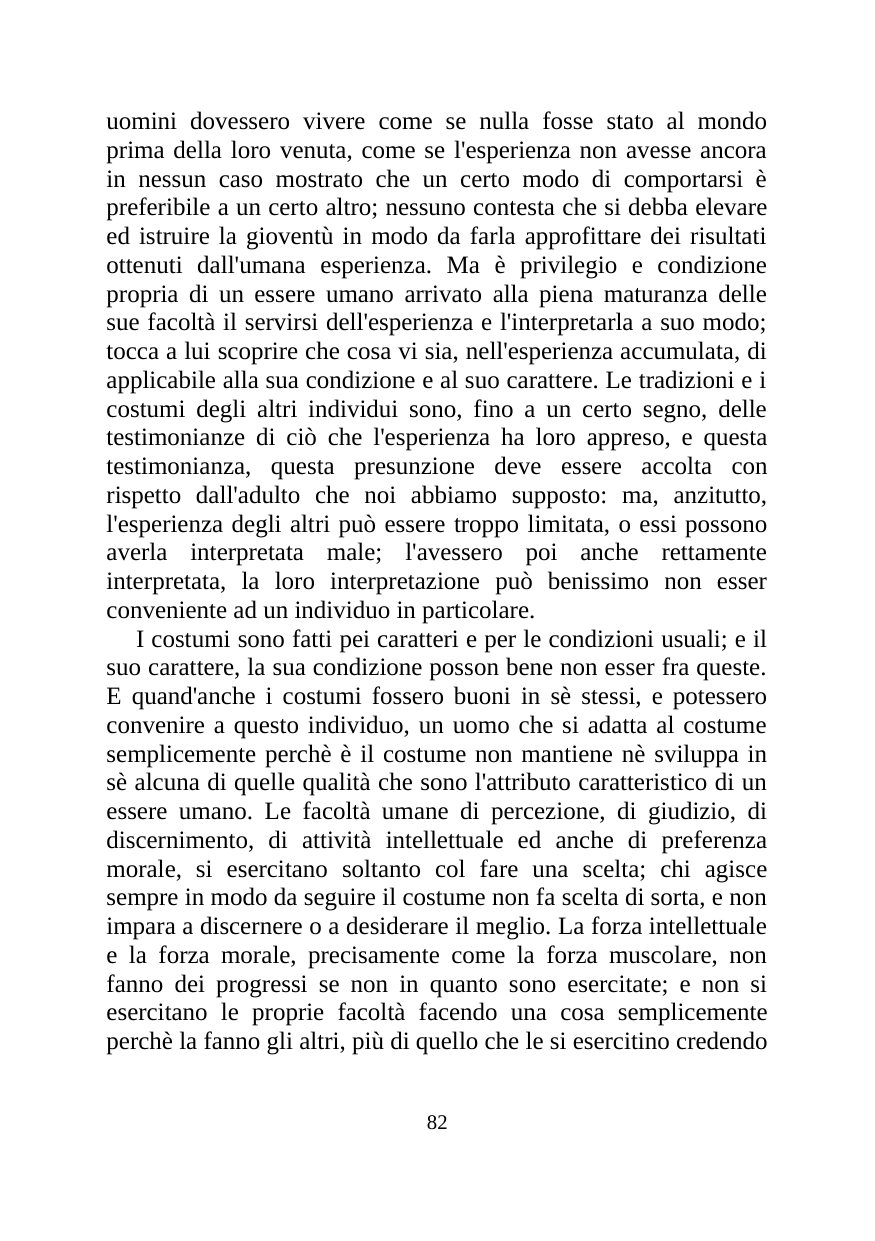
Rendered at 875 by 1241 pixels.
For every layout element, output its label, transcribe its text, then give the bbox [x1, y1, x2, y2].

text I costumi sono fatti pei caratteri e per le condizioni usuali; e il suo carattere, la sua condizione posson bene non esser fra queste. E quand'anche i costumi fossero buoni in sè stessi, e potessero convenire a questo individuo, un uomo che si adatta al costume semplicemente perchè è il costume non mantiene nè sviluppa in sè alcuna di quelle qualità che sono l'attributo caratteristico di un essere umano. Le facoltà umane di percezione, di giudizio, di discernimento, di attività intellettuale ed anche di preferenza morale, si esercitano soltanto col fare una scelta; chi agisce sempre in modo da seguire il costume non fa scelta di sorta, e non impara a discernere o a desiderare il meglio. La forza intellettuale e la forza morale, precisamente come la forza muscolare, non fanno dei progressi se non in quanto sono esercitate; e non si esercitano le proprie facoltà facendo una cosa semplicemente perchè la fanno gli altri, più di quello che le si esercitino credendo [106, 624, 768, 1055]
text uomini dovessero vivere come se nulla fosse stato al mondo prima della loro venuta, come se l'esperienza non avesse ancora in nessun caso mostrato che un certo modo di comportarsi è preferibile a un certo altro; nessuno contesta che si debba elevare ed istruire la gioventù in modo da farla approfittare dei risultati ottenuti dall'umana esperienza. Ma è privilegio e condizione propria di un essere umano arrivato alla piena maturanza delle sue facoltà il servirsi dell'esperienza e l'interpretarla a suo modo; tocca a lui scoprire che cosa vi sia, nell'esperienza accumulata, di applicabile alla sua condizione e al suo carattere. Le tradizioni e i costumi degli altri individui sono, fino a un certo segno, delle testimonianze di ciò che l'esperienza ha loro appreso, e questa testimonianza, questa presunzione deve essere accolta con rispetto dall'adulto che noi abbiamo supposto: ma, anzitutto, l'esperienza degli altri può essere troppo limitata, o essi possono averla interpretata male; l'avessero poi anche rettamente interpretata, la loro interpretazione può benissimo non esser conveniente ad un individuo in particolare. [106, 106, 768, 624]
